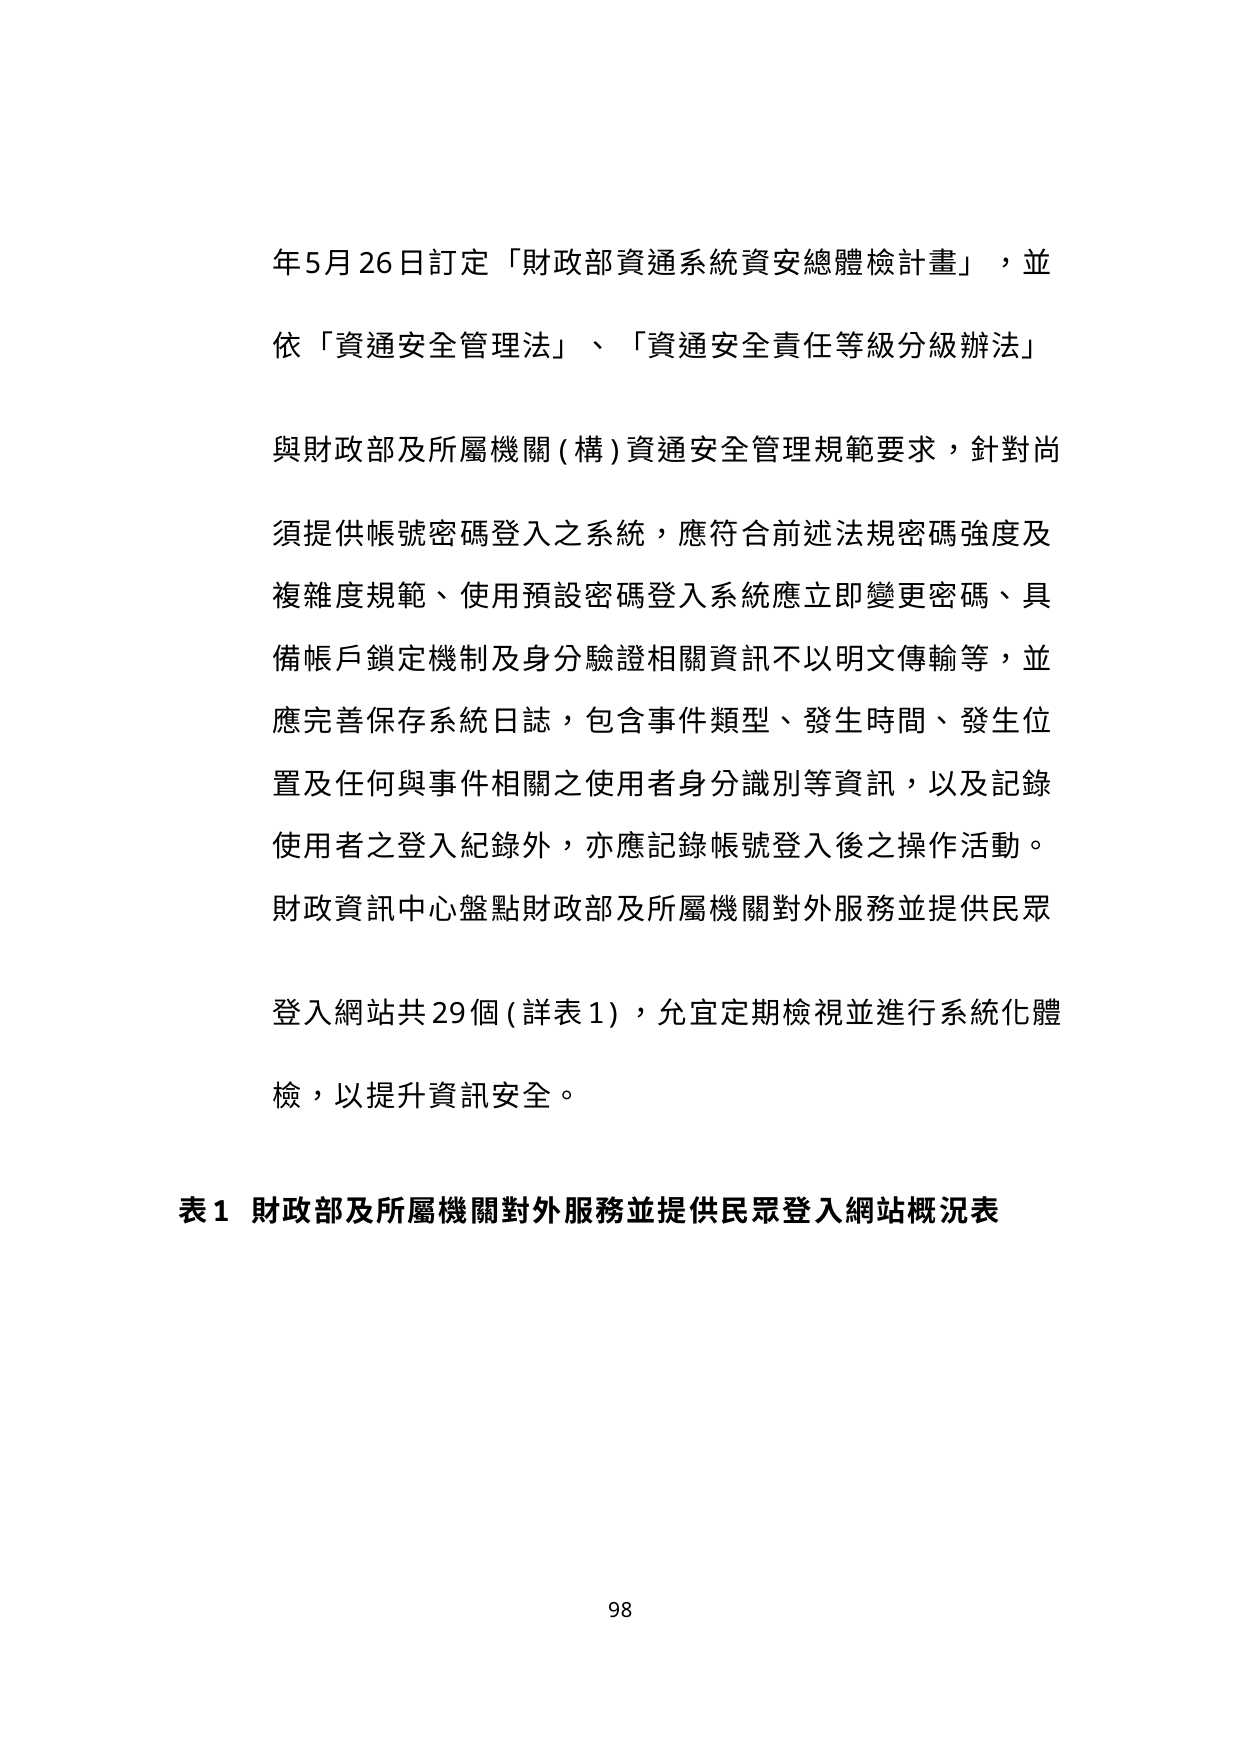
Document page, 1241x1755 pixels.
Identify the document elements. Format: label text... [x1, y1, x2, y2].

text 年5月26日訂定「財政部資通系統資安總體檢計畫」，並依「資通安全管理法」、「資通安全責任等級分級辦法」與財政部及所屬機關(構)資通安全管理規範要求，針對尚須提供帳號密碼登入之系統，應符合前述法規密碼強度及複雜度規範、使用預設密碼登入系統應立即變更密碼、具備帳戶鎖定機制及身分驗證相關資訊不以明文傳輸等，並應完善保存系統日誌，包含事件類型、發生時間、發生位置及任何與事件相關之使用者身分識別等資訊，以及記錄使用者之登入紀錄外，亦應記錄帳號登入後之操作活動。財政資訊中心盤點財政部及所屬機關對外服務並提供民眾登入網站共29個(詳表1)，允宜定期檢視並進行系統化體檢，以提升資訊安全。 [266, 177, 1063, 1115]
text 表1 財政部及所屬機關對外服務並提供民眾登入網站概況表 [177, 1125, 1063, 1250]
